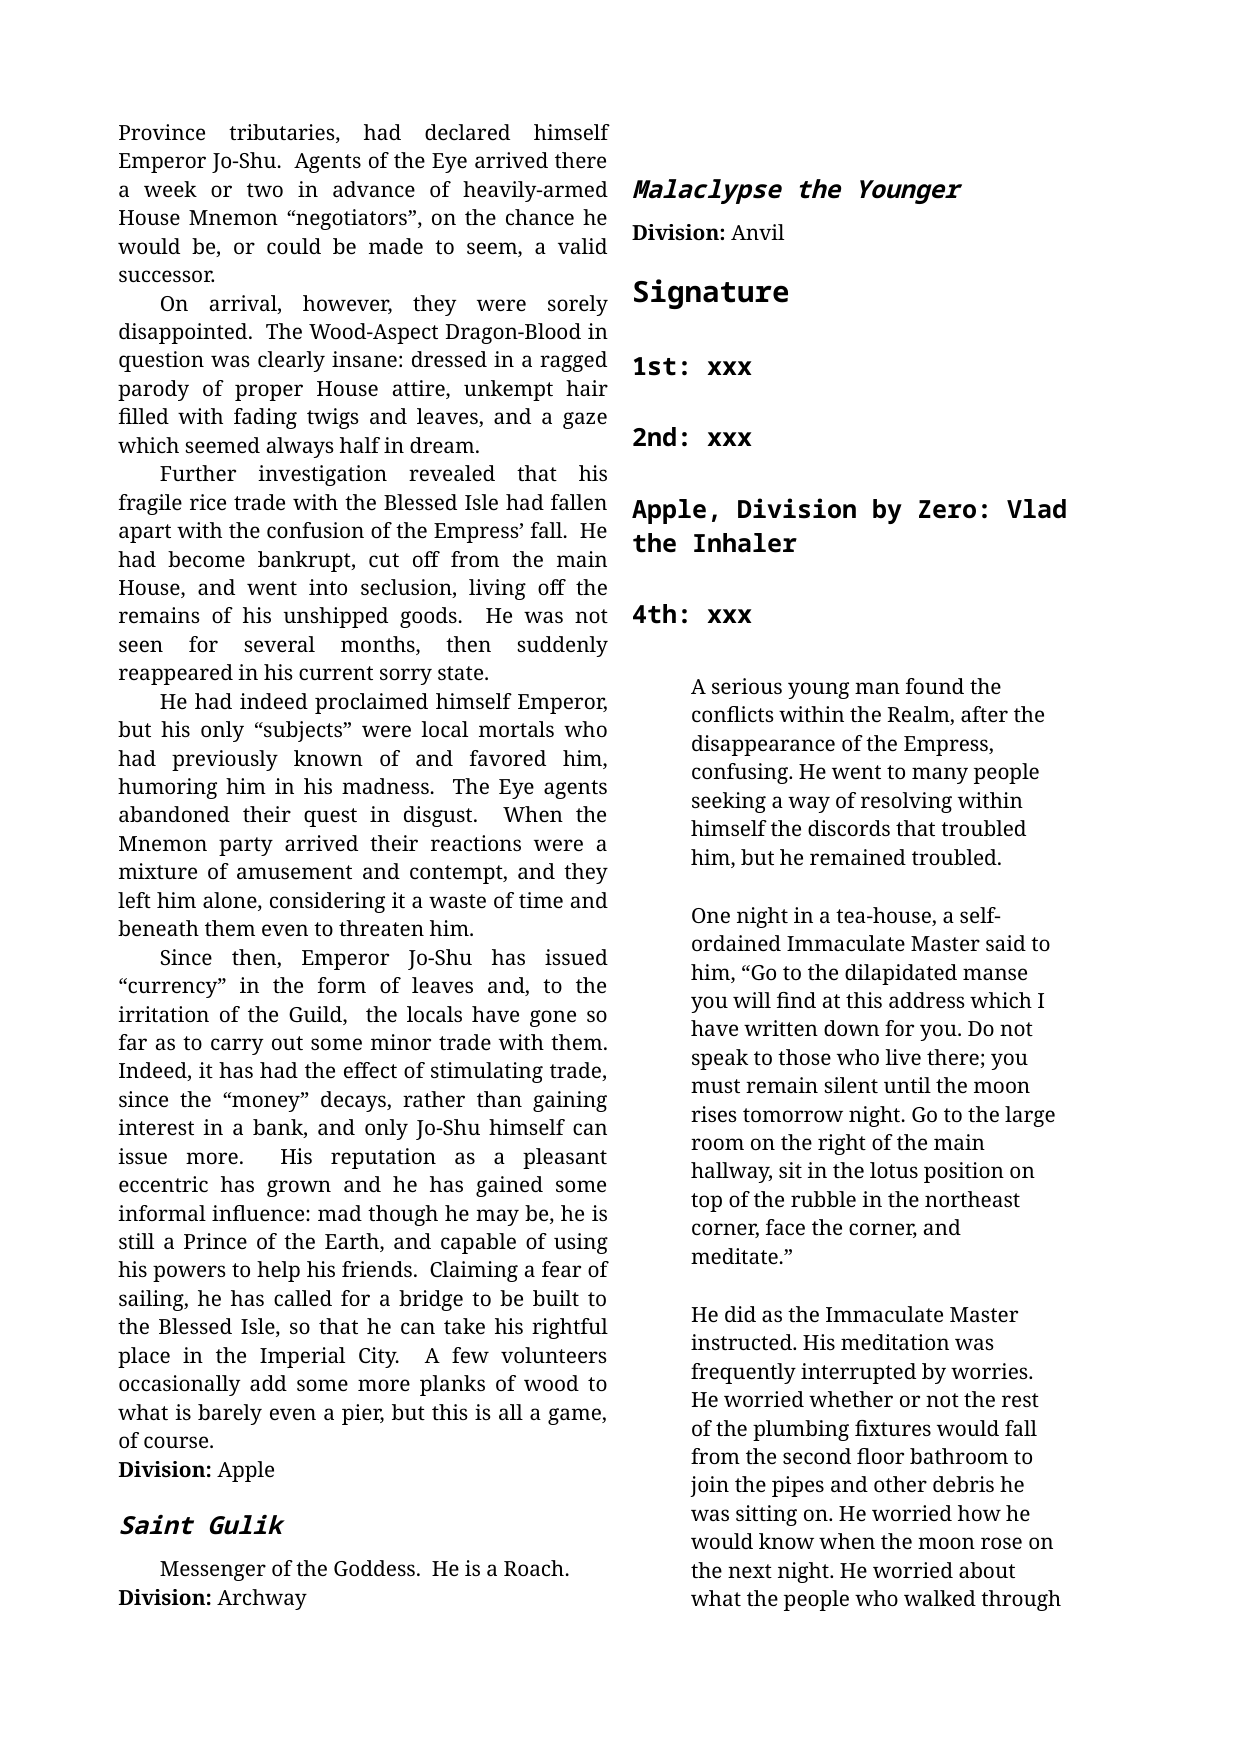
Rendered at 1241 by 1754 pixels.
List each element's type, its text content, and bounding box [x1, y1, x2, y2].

text On arrival, however, they were sorely disappointed. The Wood-Aspect Dragon-Blood in question was clearly insane: dressed in a ragged parody of proper House attire, unkempt hair filled with fading twigs and leaves, and a gaze which seemed always half in dream. [118, 289, 608, 459]
subtitle 4th: xxx [632, 597, 1122, 631]
text A serious young man found the conflicts within the Realm, after the disappearance of the Empress, confusing. He went to many people seeking a way of resolving within himself the discords that troubled him, but he remained troubled. [691, 672, 1063, 871]
subtitle 2nd: xxx [632, 420, 1122, 454]
subtitle 1st: xxx [632, 348, 1122, 382]
text He had indeed proclaimed himself Emperor, but his only “subjects” were local mortals who had previously known of and favored him, humoring him in his madness. The Eye agents abandoned their quest in disgust. When the Mnemon party arrived their reactions were a mixture of amusement and contempt, and they left him alone, considering it a waste of time and beneath them even to threaten him. [118, 687, 608, 943]
text Since then, Emperor Jo-Shu has issued “currency” in the form of leaves and, to the irritation of the Guild, the locals have gone so far as to carry out some minor trade with them. Indeed, it has had the effect of stimulating trade, since the “money” decays, rather than gaining interest in a bank, and only Jo-Shu himself can issue more. His reputation as a pleasant eccentric has grown and he has gained some informal influence: mad though he may be, he is still a Prince of the Earth, and capable of using his powers to help his friends. Claiming a fear of sailing, he has called for a bridge to be built to the Blessed Isle, so that he can take his rightful place in the Imperial City. A few volunteers occasionally add some more planks of wood to what is barely even a pier, but this is all a game, of course. [118, 943, 608, 1455]
text Division: Anvil [632, 218, 1122, 246]
subtitle Apple, Division by Zero: Vlad the Inhaler [632, 492, 1122, 560]
subtitle Saint Gulik [118, 1508, 608, 1542]
subtitle Signature [632, 271, 1122, 311]
text Division: Apple [118, 1455, 608, 1483]
text Messenger of the Goddess. He is a Roach. [118, 1554, 608, 1583]
text Division: Archway [118, 1583, 608, 1611]
text Further investigation revealed that his fragile rice trade with the Blessed Isle had fallen apart with the confusion of the Empress’ fall. He had become bankrupt, cut off from the main House, and went into seclusion, living off the remains of his unshipped goods. He was not seen for several months, then suddenly reappeared in his current sorry state. [118, 459, 608, 687]
text One night in a tea-house, a self-ordained Immaculate Master said to him, “Go to the dilapidated manse you will find at this address which I have written down for you. Do not speak to those who live there; you must remain silent until the moon rises tomorrow night. Go to the large room on the right of the main hallway, sit in the lotus position on top of the rubble in the northeast corner, face the corner, and meditate.” [691, 901, 1063, 1270]
text He did as the Immaculate Master instructed. His meditation was frequently interrupted by worries. He worried whether or not the rest of the plumbing fixtures would fall from the second floor bathroom to join the pipes and other debris he was sitting on. He worried how he would know when the moon rose on the next night. He worried about what the people who walked through [691, 1300, 1063, 1613]
subtitle Malaclypse the Younger [632, 172, 1122, 205]
text Province tributaries, had declared himself Emperor Jo-Shu. Agents of the Eye arrived there a week or two in advance of heavily-armed House Mnemon “negotiators”, on the chance he would be, or could be made to seem, a valid successor. [118, 118, 608, 289]
